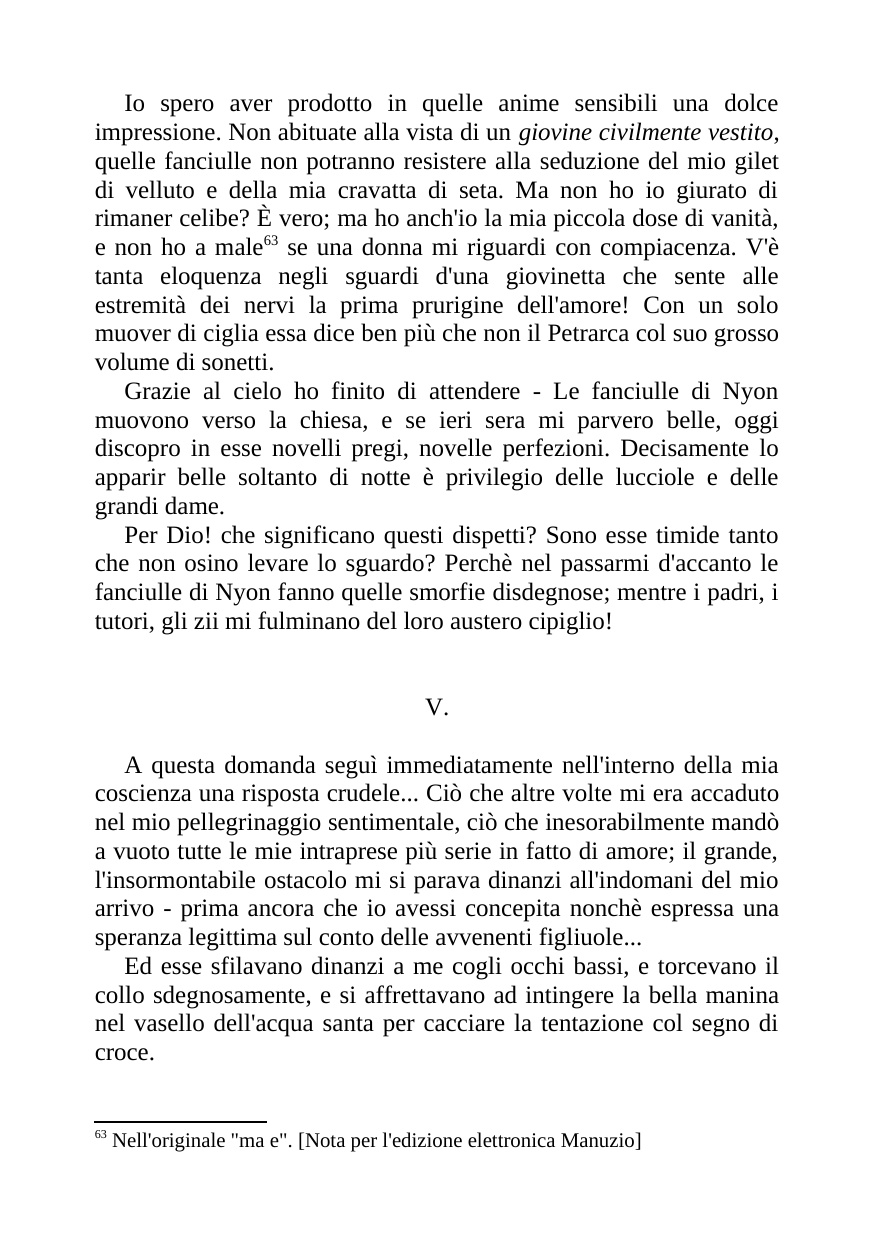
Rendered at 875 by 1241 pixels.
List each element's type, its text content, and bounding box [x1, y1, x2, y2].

text A questa domanda seguì immediatamente nell'interno della mia coscienza una risposta crudele... Ciò che altre volte mi era accaduto nel mio pellegrinaggio sentimentale, ciò che inesorabilmente mandò a vuoto tutte le mie intraprese più serie in fatto di amore; il grande, l'insormontabile ostacolo mi si parava dinanzi all'indomani del mio arrivo - prima ancora che io avessi concepita nonchè espressa una speranza legittima sul conto delle avvenenti figliuole... [94, 750, 779, 951]
text Nell'originale "ma e". [Nota per l'edizione elettronica Manuzio] [94, 1128, 779, 1152]
text Grazie al cielo ho finito di attendere - Le fanciulle di Nyon muovono verso la chiesa, e se ieri sera mi parvero belle, oggi discopro in esse novelli pregi, novelle perfezioni. Decisamente lo apparir belle soltanto di notte è privilegio delle lucciole e delle grandi dame. [94, 376, 779, 520]
text Ed esse sfilavano dinanzi a me cogli occhi bassi, e torcevano il collo sdegnosamente, e si affrettavano ad intingere la bella manina nel vasello dell'acqua santa per cacciare la tentazione col segno di croce. [94, 951, 779, 1066]
text Io spero aver prodotto in quelle anime sensibili una dolce impressione. Non abituate alla vista di un giovine civilmente vestito, quelle fanciulle non potranno resistere alla seduzione del mio gilet di velluto e della mia cravatta di seta. Ma non ho io giurato di rimaner celibe? È vero; ma ho anch'io la mia piccola dose di vanità, e non ho a male se una donna mi riguardi con compiacenza. V'è tanta eloquenza negli sguardi d'una giovinetta che sente alle estremità dei nervi la prima prurigine dell'amore! Con un solo muover di ciglia essa dice ben più che non il Petrarca col suo grosso volume di sonetti. [94, 88, 779, 376]
text Per Dio! che significano questi dispetti? Sono esse timide tanto che non osino levare lo sguardo? Perchè nel passarmi d'accanto le fanciulle di Nyon fanno quelle smorfie disdegnose; mentre i padri, i tutori, gli zii mi fulminano del loro austero cipiglio! [94, 520, 779, 635]
text V. [94, 692, 779, 721]
